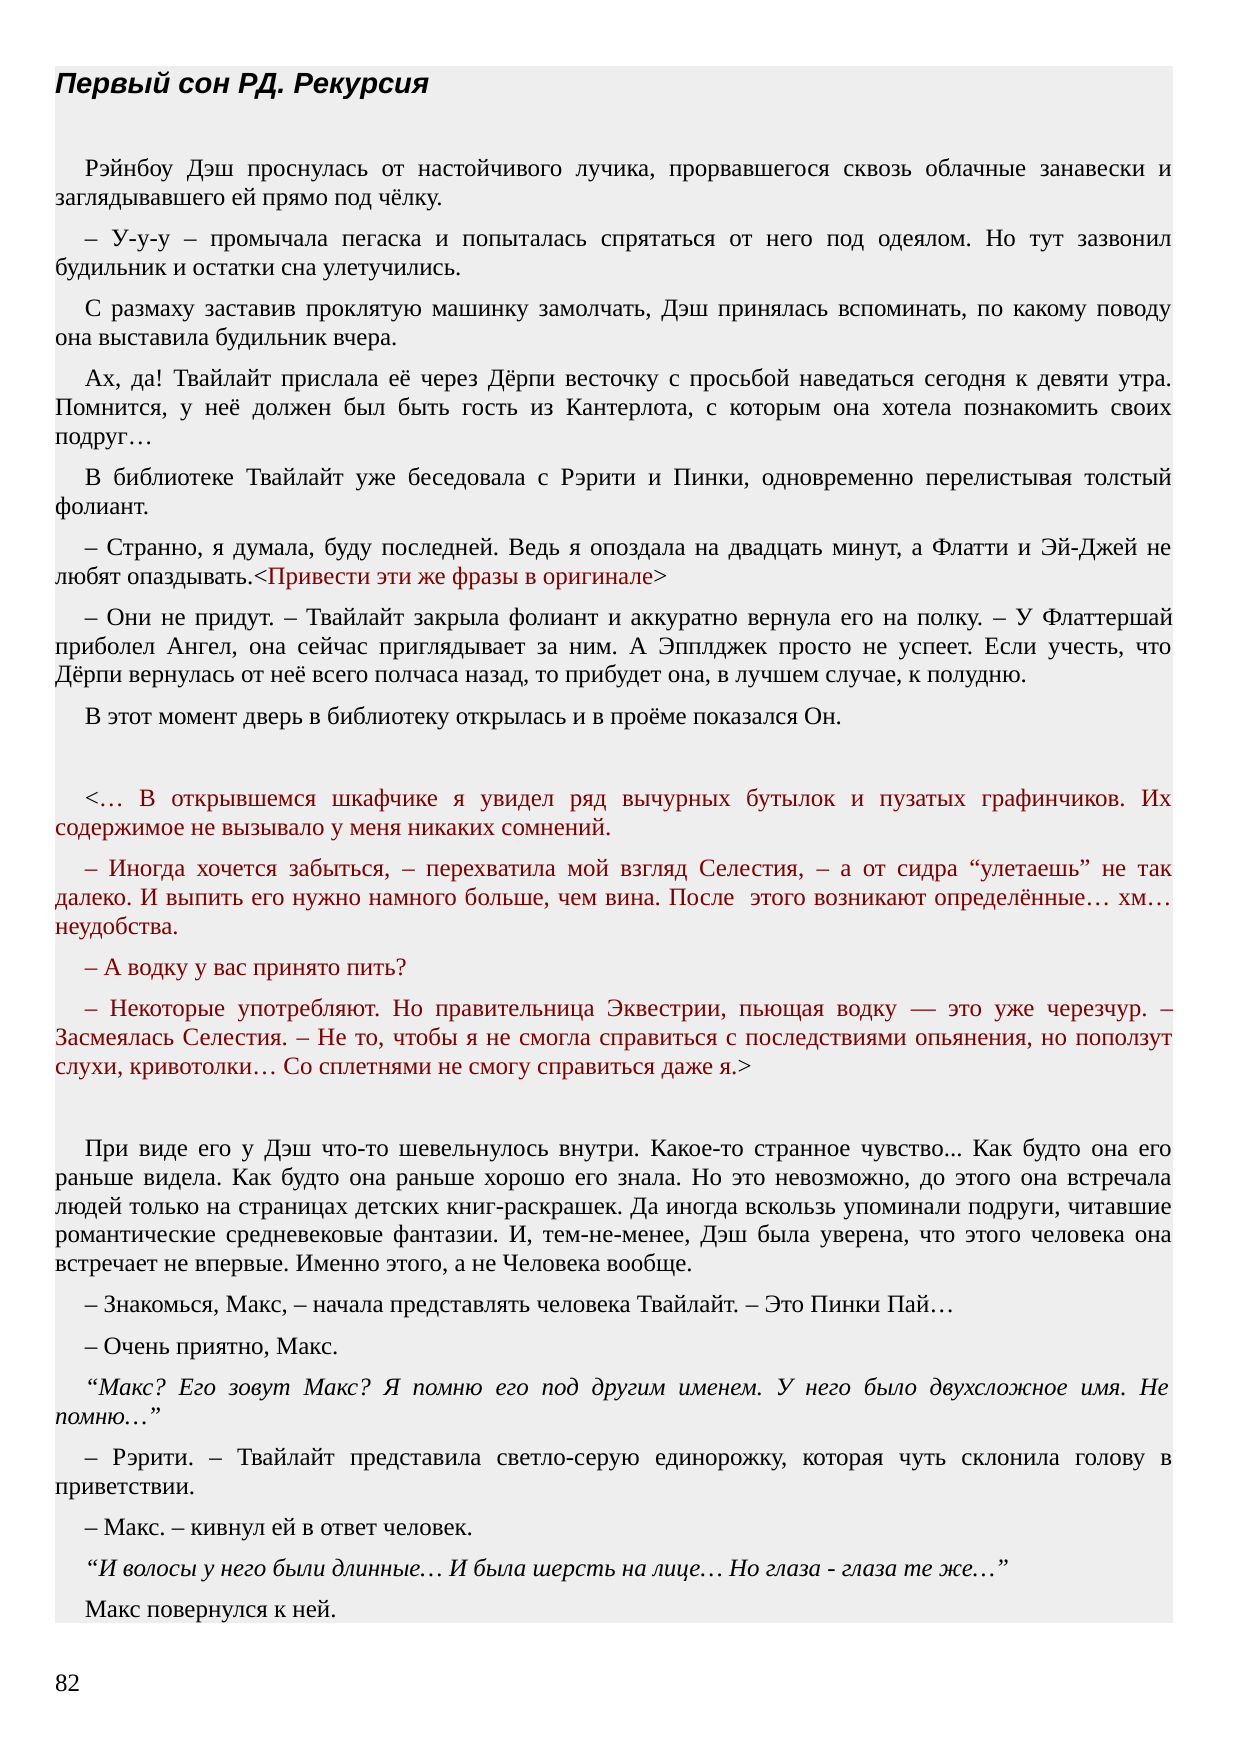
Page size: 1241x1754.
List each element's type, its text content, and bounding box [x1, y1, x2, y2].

text С размаху заставив проклятую машинку замолчать, Дэш принялась вспоминать, по какому поводу она выставила будильник вчера. [55, 293, 1173, 351]
subtitle Первый сон РД. Рекурсия [55, 66, 1173, 99]
text В библиотеке Твайлайт уже беседовала с Рэрити и Пинки, одновременно перелистывая толстый фолиант. [55, 462, 1173, 519]
text – Макс. – кивнул ей в ответ человек. [55, 1512, 1173, 1541]
text – Странно, я думала, буду последней. Ведь я опоздала на двадцать минут, а Флатти и Эй-Джей не любят опаздывать.<Привести эти же фразы в оригинале> [55, 532, 1173, 589]
text – Очень приятно, Макс. [55, 1331, 1173, 1359]
text <… В открывшемся шкафчике я увидел ряд вычурных бутылок и пузатых графинчиков. Их содержимое не вызывало у меня никаких сомнений. [55, 783, 1173, 841]
text “И волосы у него были длинные… И была шерсть на лице… Но глаза - глаза те же…” [55, 1553, 1173, 1582]
text – У-у-у – промычала пегаска и попыталась спрятаться от него под одеялом. Но тут зазвонил будильник и остатки сна улетучились. [55, 223, 1173, 281]
text – Знакомься, Макс, – начала представлять человека Твайлайт. – Это Пинки Пай… [55, 1289, 1173, 1318]
text В этот момент дверь в библиотеку открылась и в проёме показался Он. [55, 701, 1173, 729]
text “Макс? Его зовут Макс? Я помню его под другим именем. У него было двухсложное имя. Не помню…” [55, 1372, 1173, 1429]
text При виде его у Дэш что-то шевельнулось внутри. Какое-то странное чувство... Как будто она его раньше видела. Как будто она раньше хорошо его знала. Но это невозможно, до этого она встречала людей только на страницах детских книг-раскрашек. Да иногда вскользь упоминали подруги, читавшие романтические средневековые фантазии. И, тем-не-менее, Дэш была уверена, что этого человека она встречает не впервые. Именно этого, а не Человека вообще. [55, 1133, 1173, 1277]
text – А водку у вас принято пить? [55, 952, 1173, 981]
text – Некоторые употребляют. Но правительница Эквестрии, пьющая водку — это уже черезчур. – Засмеялась Селестия. – Не то, чтобы я не смогла справиться с последствиями опьянения, но поползут слухи, кривотолки… Со сплетнями не смогу справиться даже я.> [55, 993, 1173, 1079]
text Рэйнбоу Дэш проснулась от настойчивого лучика, прорвавшегося сквозь облачные занавески и заглядывавшего ей прямо под чёлку. [55, 153, 1173, 211]
text – Рэрити. – Твайлайт представила светло-серую единорожку, которая чуть склонила голову в приветствии. [55, 1442, 1173, 1499]
text Ах, да! Твайлайт прислала её через Дёрпи весточку с просьбой наведаться сегодня к девяти утра. Помнится, у неё должен был быть гость из Кантерлота, с которым она хотела познакомить своих подруг… [55, 363, 1173, 449]
text – Иногда хочется забыться, – перехватила мой взгляд Селестия, – а от сидра “улетаешь” не так далеко. И выпить его нужно намного больше, чем вина. После этого возникают определённые… хм… неудобства. [55, 853, 1173, 939]
text Макс повернулся к ней. [55, 1594, 1173, 1623]
text – Они не придут. – Твайлайт закрыла фолиант и аккуратно вернула его на полку. – У Флаттершай приболел Ангел, она сейчас приглядывает за ним. А Эпплджек просто не успеет. Если учесть, что Дёрпи вернулась от неё всего полчаса назад, то прибудет она, в лучшем случае, к полудню. [55, 602, 1173, 688]
